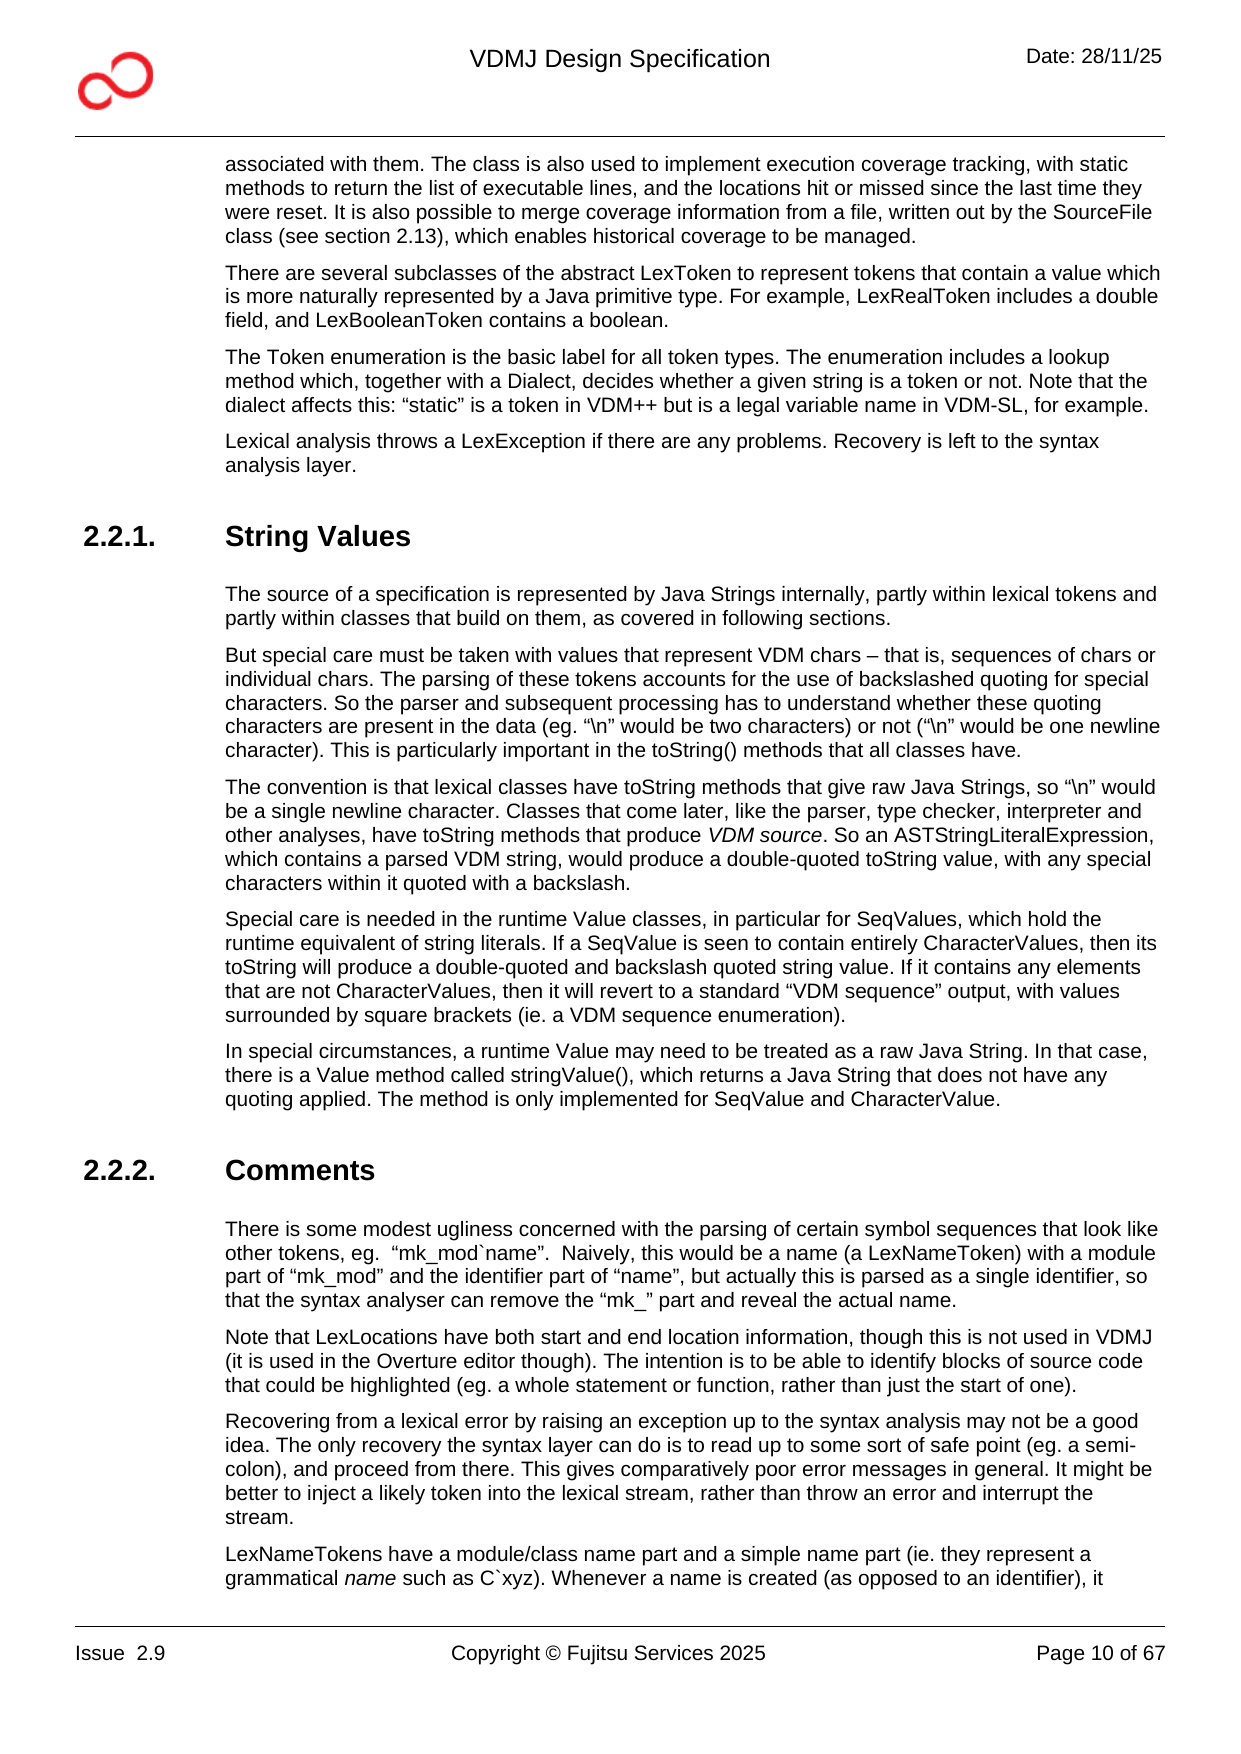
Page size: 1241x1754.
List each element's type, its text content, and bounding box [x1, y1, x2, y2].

text Recovering from a lexical error by raising an exception up to the syntax analysis may not be a good idea. The only recovery the syntax layer can do is to read up to some sort of safe point (eg. a semi-colon), and proceed from there. This gives comparatively poor error messages in general. It might be better to inject a likely token into the lexical stream, rather than throw an error and interrupt the stream. [225, 1409, 1165, 1529]
text Lexical analysis throws a LexException if there are any problems. Recovery is left to the syntax analysis layer. [225, 429, 1165, 477]
text associated with them. The class is also used to implement execution coverage tracking, with static methods to return the list of executable lines, and the locations hit or missed since the last time they were reset. It is also possible to merge coverage information from a file, written out by the SourceFile class (see section 2.13), which enables historical coverage to be managed. [225, 152, 1165, 248]
text The Token enumeration is the basic label for all token types. The enumeration includes a lookup method which, together with a Dialect, decides whether a given string is a token or not. Note that the dialect affects this: “static” is a token in VDM++ but is a legal variable name in VDM-SL, for example. [225, 345, 1165, 417]
text There are several subclasses of the abstract LexToken to represent tokens that contain a value which is more naturally represented by a Java primitive type. For example, LexRealToken includes a double field, and LexBooleanToken contains a boolean. [225, 261, 1165, 333]
text In special circumstances, a runtime Value may need to be treated as a raw Java String. In that case, there is a Value method called stringValue(), which returns a Java String that does not have any quoting applied. The method is only implemented for SeqValue and CharacterValue. [225, 1040, 1165, 1112]
text Note that LexLocations have both start and end location information, though this is not used in VDMJ (it is used in the Overture editor though). The intention is to be able to identify blocks of source code that could be highlighted (eg. a whole statement or function, rather than just the start of one). [225, 1325, 1165, 1397]
text But special care must be taken with values that represent VDM chars – that is, sequences of chars or individual chars. The parsing of these tokens accounts for the use of backslashed quoting for special characters. So the parser and subsequent processing has to understand whether these quoting characters are present in the data (eg. “\n” would be two characters) or not (“\n” would be one newline character). This is particularly important in the toString() methods that all classes have. [225, 643, 1165, 763]
text LexNameTokens have a module/class name part and a simple name part (ie. they represent a grammatical name such as C`xyz). Whenever a name is created (as opposed to an identifier), it [225, 1542, 1165, 1590]
text The convention is that lexical classes have toString methods that give raw Java Strings, so “\n” would be a single newline character. Classes that come later, like the parser, type checker, interpreter and other analyses, have toString methods that produce VDM source. So an ASTStringLiteralExpression, which contains a parsed VDM string, would produce a double-quoted toString value, with any special characters within it quoted with a backslash. [225, 775, 1165, 895]
text Special care is needed in the runtime Value classes, in particular for SeqValues, which hold the runtime equivalent of string literals. If a SeqValue is seen to contain entirely CharacterValues, then its toString will produce a double-quoted and backslash quoted string value. If it contains any elements that are not CharacterValues, then it will revert to a standard “VDM sequence” output, with values surrounded by square brackets (ie. a VDM sequence enumeration). [225, 907, 1165, 1027]
subtitle Comments [75, 1154, 1165, 1187]
text The source of a specification is represented by Java Strings internally, partly within lexical tokens and partly within classes that build on them, as covered in following sections. [225, 582, 1165, 630]
picture [78, 44, 153, 120]
text There is some modest ugliness concerned with the parsing of certain symbol sequences that look like other tokens, eg. “mk_mod`name”. Naively, this would be a name (a LexNameToken) with a module part of “mk_mod” and the identifier part of “name”, but actually this is parsed as a single identifier, so that the syntax analyser can remove the “mk_” part and reveal the actual name. [225, 1217, 1165, 1313]
subtitle String Values [75, 520, 1165, 552]
